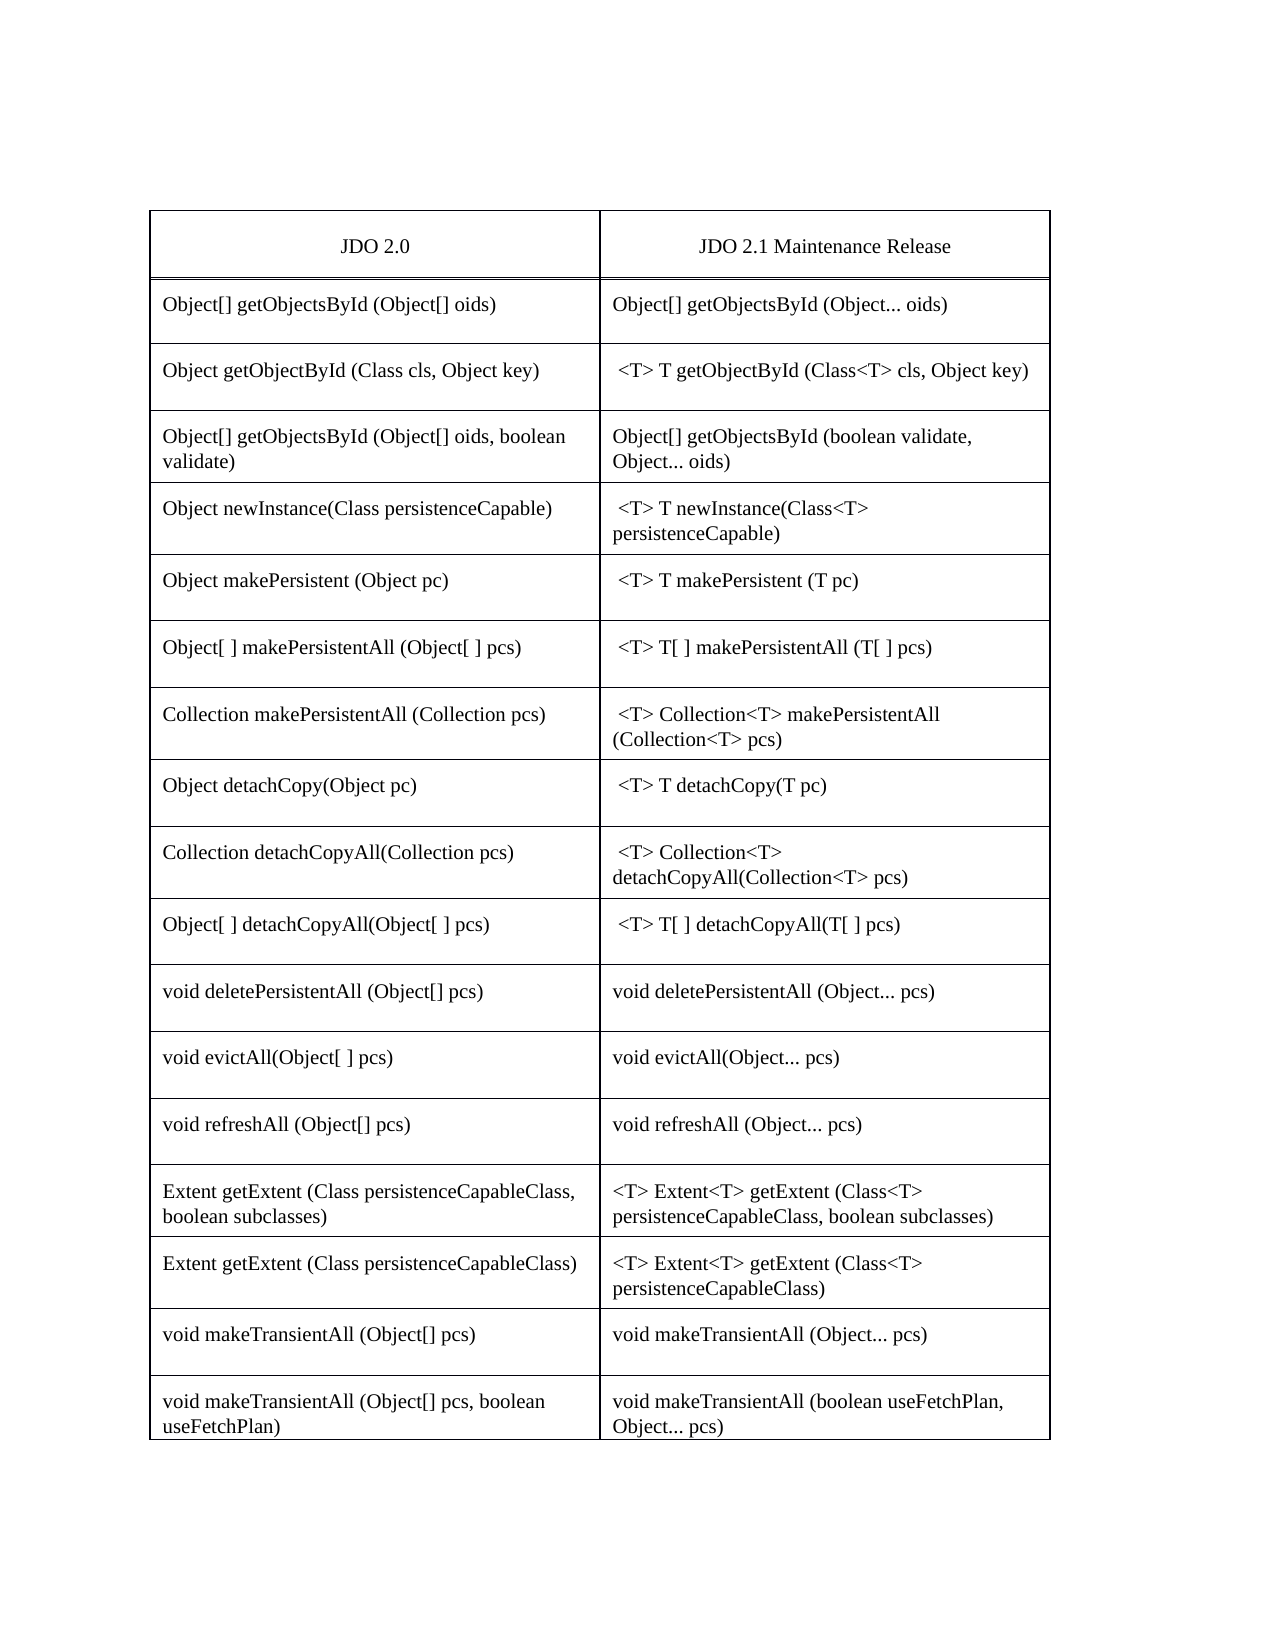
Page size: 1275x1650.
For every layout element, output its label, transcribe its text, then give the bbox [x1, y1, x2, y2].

table_cell Object makePersistent (Object pc) [151, 555, 599, 620]
table_header JDO 2.0 [151, 211, 599, 277]
table_cell Object getObjectById (Class cls, Object key) [151, 344, 599, 410]
table_cell <T> T detachCopy(T pc) [601, 760, 1049, 826]
table_cell <T> T newInstance(Class<T> persistenceCapable) [601, 483, 1049, 554]
table_cell <T> T[ ] detachCopyAll(T[ ] pcs) [601, 899, 1049, 964]
table_cell void evictAll(Object[ ] pcs) [151, 1032, 599, 1097]
table_cell void refreshAll (Object[] pcs) [151, 1099, 599, 1164]
table_cell Object[] getObjectsById (Object[] oids) [151, 280, 599, 343]
table_cell Object[] getObjectsById (boolean validate, Object... oids) [601, 411, 1049, 482]
table_cell <T> Collection<T> detachCopyAll(Collection<T> pcs) [601, 827, 1049, 897]
table_cell Extent getExtent (Class persistenceCapableClass, boolean subclasses) [151, 1165, 599, 1236]
table_cell <T> T makePersistent (T pc) [601, 555, 1049, 620]
table_cell Collection detachCopyAll(Collection pcs) [151, 827, 599, 897]
table_cell void evictAll(Object... pcs) [601, 1032, 1049, 1097]
table_cell void makeTransientAll (Object[] pcs) [151, 1309, 599, 1374]
table_cell Object newInstance(Class persistenceCapable) [151, 483, 599, 554]
table_cell void deletePersistentAll (Object[] pcs) [151, 965, 599, 1031]
table_cell Object[ ] detachCopyAll(Object[ ] pcs) [151, 899, 599, 964]
table_cell void makeTransientAll (Object... pcs) [601, 1309, 1049, 1374]
table_cell <T> Extent<T> getExtent (Class<T> persistenceCapableClass) [601, 1237, 1049, 1308]
table_cell void deletePersistentAll (Object... pcs) [601, 965, 1049, 1031]
table_cell void makeTransientAll (Object[] pcs, boolean useFetchPlan) [151, 1376, 599, 1439]
table_header JDO 2.1 Maintenance Release [601, 211, 1049, 277]
table_cell <T> Collection<T> makePersistentAll (Collection<T> pcs) [601, 688, 1049, 759]
table_cell void makeTransientAll (boolean useFetchPlan, Object... pcs) [601, 1376, 1049, 1439]
table_cell Object[ ] makePersistentAll (Object[ ] pcs) [151, 621, 599, 687]
table_cell Extent getExtent (Class persistenceCapableClass) [151, 1237, 599, 1308]
table_cell <T> T getObjectById (Class<T> cls, Object key) [601, 344, 1049, 410]
table_cell Collection makePersistentAll (Collection pcs) [151, 688, 599, 759]
table_cell Object detachCopy(Object pc) [151, 760, 599, 826]
table_cell <T> T[ ] makePersistentAll (T[ ] pcs) [601, 621, 1049, 687]
table_cell <T> Extent<T> getExtent (Class<T> persistenceCapableClass, boolean subclasses) [601, 1165, 1049, 1236]
table_cell Object[] getObjectsById (Object[] oids, boolean validate) [151, 411, 599, 482]
table_cell Object[] getObjectsById (Object... oids) [601, 280, 1049, 343]
table_cell void refreshAll (Object... pcs) [601, 1099, 1049, 1164]
